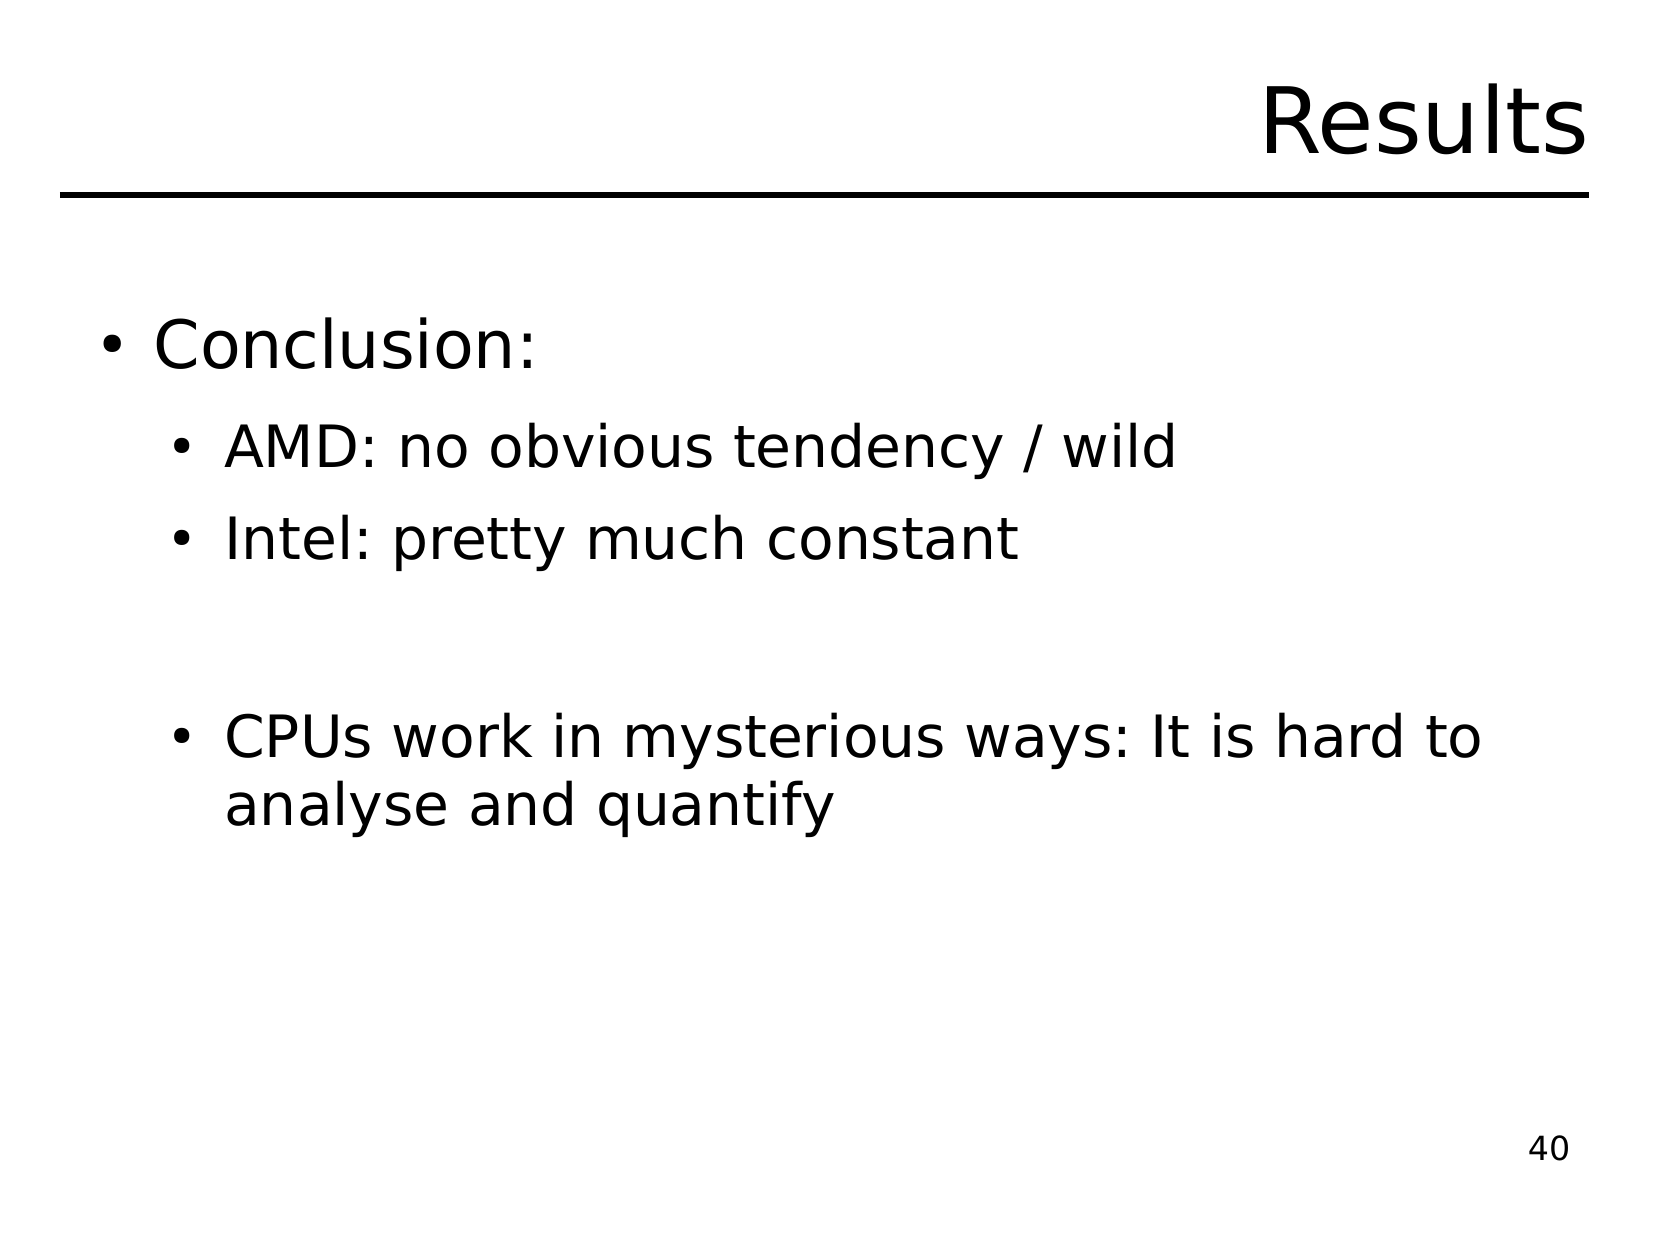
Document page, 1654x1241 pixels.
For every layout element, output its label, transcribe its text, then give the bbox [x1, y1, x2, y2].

title Results [101, 17, 1590, 226]
list Conclusion: AMD: no obvious tendency / wild Intel: pretty much constant CPUs work in mysterious ways: It is hard to analyse and quantify [82, 306, 1571, 1111]
